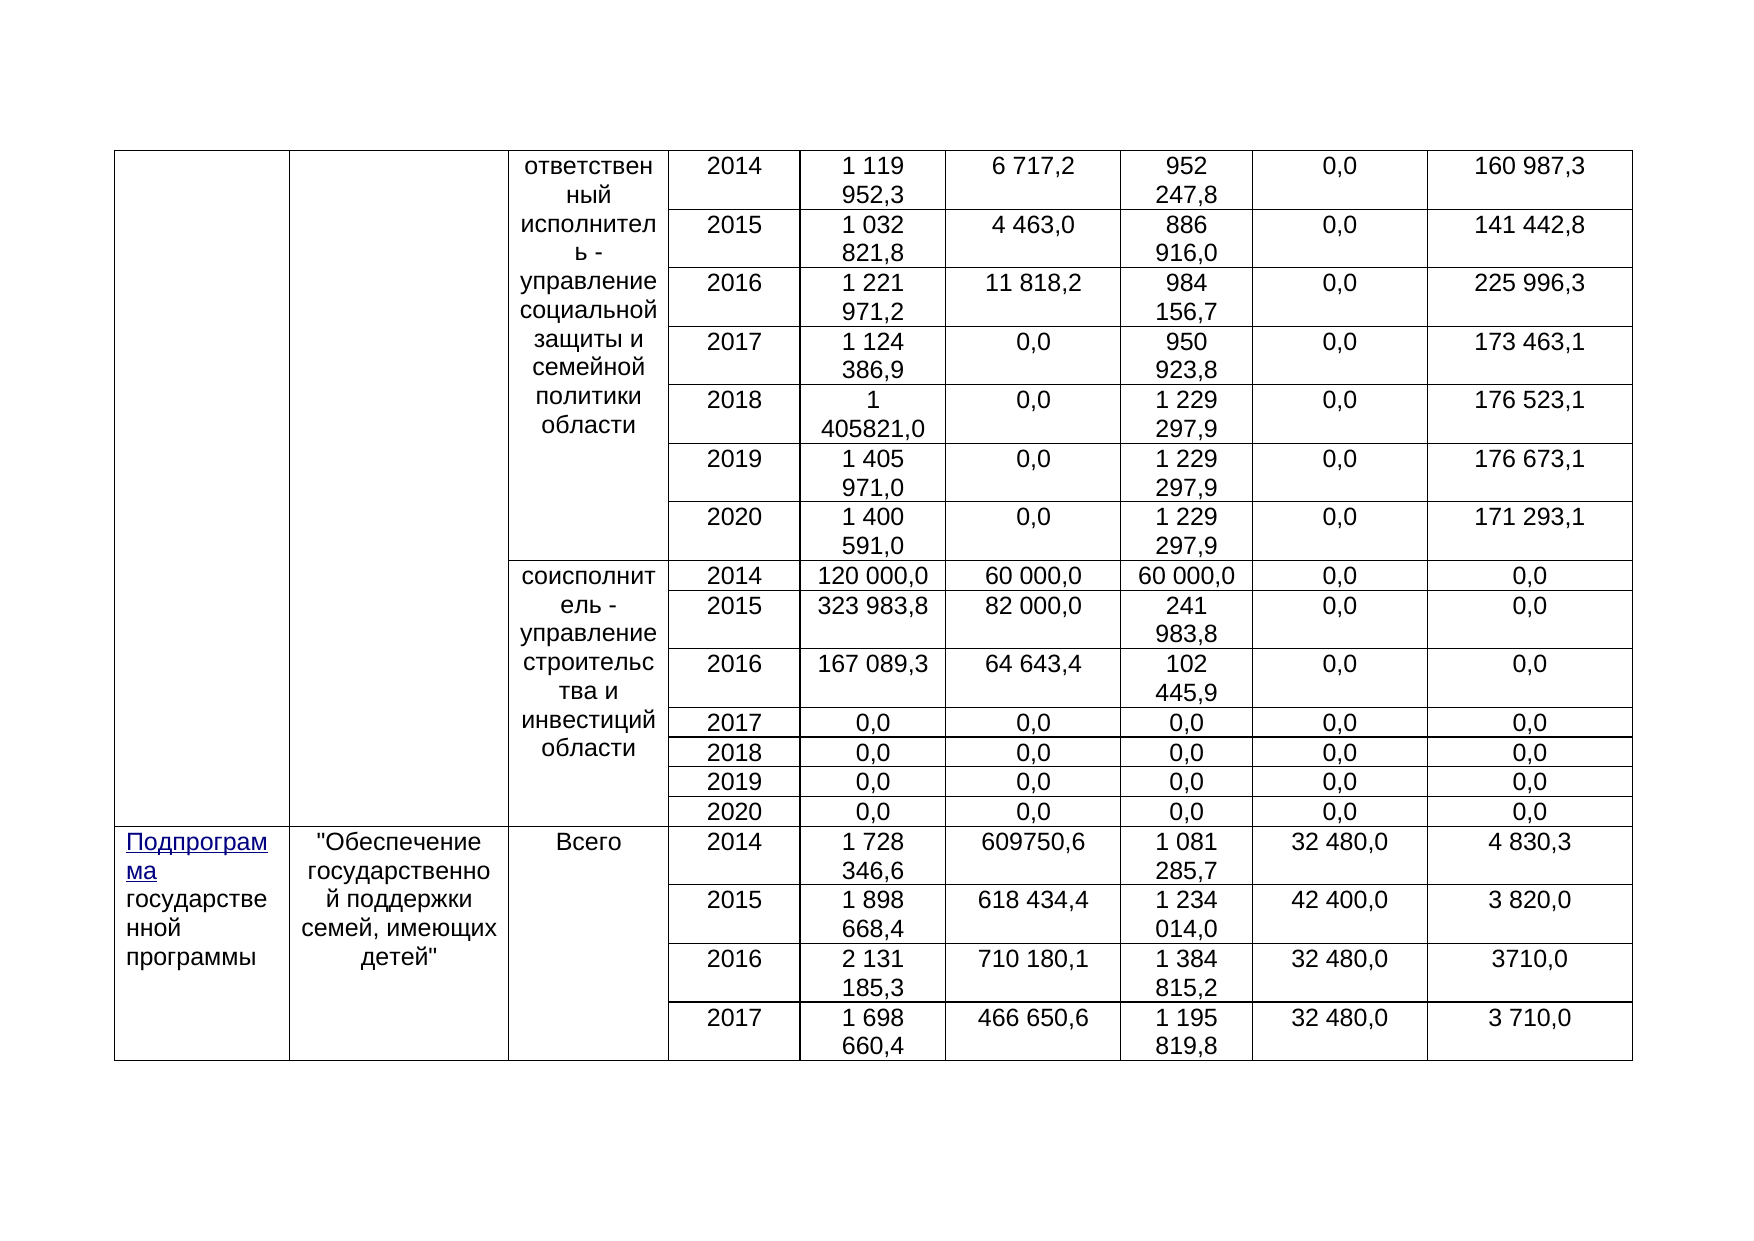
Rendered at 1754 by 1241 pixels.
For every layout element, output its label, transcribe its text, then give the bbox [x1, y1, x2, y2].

table_cell 32 480,0 [1253, 827, 1427, 884]
table_cell 0,0 [1428, 561, 1632, 589]
table_cell 0,0 [1428, 738, 1632, 766]
table_cell 0,0 [946, 797, 1120, 826]
table_cell 0,0 [946, 708, 1120, 736]
table_cell 6 717,2 [946, 151, 1120, 208]
table_cell 2019 [669, 444, 799, 501]
table_cell 173 463,1 [1428, 327, 1632, 384]
table_cell [115, 151, 289, 826]
table_cell 171 293,1 [1428, 502, 1632, 560]
table_cell 102 445,9 [1121, 649, 1252, 707]
table_cell ответственный исполнитель - управление социальной защиты и семейной политики области [509, 151, 668, 560]
table_cell 32 480,0 [1253, 944, 1427, 1001]
table_cell 1 405821,0 [801, 385, 945, 443]
table_cell 1 698 660,4 [801, 1003, 945, 1060]
table_cell 0,0 [1253, 561, 1427, 589]
table_cell 167 089,3 [801, 649, 945, 707]
table_cell 2014 [669, 827, 799, 884]
table_cell 0,0 [801, 797, 945, 826]
table_cell 0,0 [1253, 210, 1427, 267]
table_cell 160 987,3 [1428, 151, 1632, 208]
table_cell 42 400,0 [1253, 885, 1427, 943]
table_cell 0,0 [1253, 738, 1427, 766]
table_cell [290, 151, 508, 826]
table_cell 1 229 297,9 [1121, 444, 1252, 501]
table_cell 618 434,4 [946, 885, 1120, 943]
table_cell 4 463,0 [946, 210, 1120, 267]
table_cell 2015 [669, 591, 799, 648]
table_cell 0,0 [946, 327, 1120, 384]
table_cell 176 673,1 [1428, 444, 1632, 501]
table_cell 2015 [669, 885, 799, 943]
table_cell 64 643,4 [946, 649, 1120, 707]
table_cell 60 000,0 [946, 561, 1120, 589]
table_cell 120 000,0 [801, 561, 945, 589]
table_cell 1 898 668,4 [801, 885, 945, 943]
table_cell 984 156,7 [1121, 268, 1252, 326]
table_cell 32 480,0 [1253, 1003, 1427, 1060]
table_cell 0,0 [946, 385, 1120, 443]
table_cell 1 221 971,2 [801, 268, 945, 326]
table_cell 0,0 [946, 767, 1120, 796]
table_cell 0,0 [801, 767, 945, 796]
table_cell 3 710,0 [1428, 1003, 1632, 1060]
table_cell 60 000,0 [1121, 561, 1252, 589]
table_cell 1 195 819,8 [1121, 1003, 1252, 1060]
table_cell 886 916,0 [1121, 210, 1252, 267]
table_cell 2014 [669, 561, 799, 589]
table_cell 2018 [669, 385, 799, 443]
table_cell 0,0 [1428, 708, 1632, 736]
table_cell 0,0 [946, 444, 1120, 501]
table_cell 11 818,2 [946, 268, 1120, 326]
table_cell 176 523,1 [1428, 385, 1632, 443]
table_cell 0,0 [1121, 738, 1252, 766]
table_cell 2017 [669, 1003, 799, 1060]
table_cell 4 830,3 [1428, 827, 1632, 884]
table_cell 0,0 [946, 738, 1120, 766]
table_cell 0,0 [1121, 708, 1252, 736]
table_cell 0,0 [1253, 444, 1427, 501]
table_cell 1 119 952,3 [801, 151, 945, 208]
table_cell 952 247,8 [1121, 151, 1252, 208]
table_cell 0,0 [801, 708, 945, 736]
table_cell 0,0 [801, 738, 945, 766]
table_cell 0,0 [1428, 797, 1632, 826]
table_cell 1 229 297,9 [1121, 502, 1252, 560]
table_cell 2016 [669, 944, 799, 1001]
table_cell 0,0 [1253, 649, 1427, 707]
table_cell 2019 [669, 767, 799, 796]
table_cell 3 820,0 [1428, 885, 1632, 943]
table_cell 1 124 386,9 [801, 327, 945, 384]
table_cell 609750,6 [946, 827, 1120, 884]
table_cell 0,0 [1428, 767, 1632, 796]
table_cell 466 650,6 [946, 1003, 1120, 1060]
table_cell 225 996,3 [1428, 268, 1632, 326]
table_cell 2018 [669, 738, 799, 766]
table_cell 0,0 [1253, 591, 1427, 648]
table_cell 1 400 591,0 [801, 502, 945, 560]
table_cell 141 442,8 [1428, 210, 1632, 267]
table_cell 2016 [669, 649, 799, 707]
table_cell 0,0 [1253, 327, 1427, 384]
table_cell Всего [509, 827, 668, 1060]
table_cell 0,0 [1121, 797, 1252, 826]
table_cell 0,0 [1253, 385, 1427, 443]
table_cell Подпрограмма государственной программы [115, 827, 289, 1060]
table_cell 2015 [669, 210, 799, 267]
table_cell 0,0 [1428, 649, 1632, 707]
table_cell 2014 [669, 151, 799, 208]
table_cell 323 983,8 [801, 591, 945, 648]
table_cell 710 180,1 [946, 944, 1120, 1001]
table_cell 1 405 971,0 [801, 444, 945, 501]
table_cell 0,0 [946, 502, 1120, 560]
table_cell 1 229 297,9 [1121, 385, 1252, 443]
table_cell 950 923,8 [1121, 327, 1252, 384]
table_cell 1 728 346,6 [801, 827, 945, 884]
table_cell 2017 [669, 327, 799, 384]
table_cell "Обеспечение государственной поддержки семей, имеющих детей" [290, 827, 508, 1060]
table_cell 2020 [669, 502, 799, 560]
table_cell 0,0 [1428, 591, 1632, 648]
table_cell 0,0 [1253, 797, 1427, 826]
table_cell 0,0 [1253, 151, 1427, 208]
table_cell 2020 [669, 797, 799, 826]
table_cell 0,0 [1253, 767, 1427, 796]
table_cell 0,0 [1253, 708, 1427, 736]
table_cell 1 234 014,0 [1121, 885, 1252, 943]
table_cell 1 032 821,8 [801, 210, 945, 267]
table_cell 1 384 815,2 [1121, 944, 1252, 1001]
table_cell 0,0 [1121, 767, 1252, 796]
table_cell соисполнитель - управление строительства и инвестиций области [509, 561, 668, 826]
table_cell 0,0 [1253, 268, 1427, 326]
table_cell 2017 [669, 708, 799, 736]
table_cell 1 081 285,7 [1121, 827, 1252, 884]
table_cell 0,0 [1253, 502, 1427, 560]
table_cell 3710,0 [1428, 944, 1632, 1001]
table_cell 2016 [669, 268, 799, 326]
table_cell 241 983,8 [1121, 591, 1252, 648]
table_cell 82 000,0 [946, 591, 1120, 648]
table_cell 2 131 185,3 [801, 944, 945, 1001]
